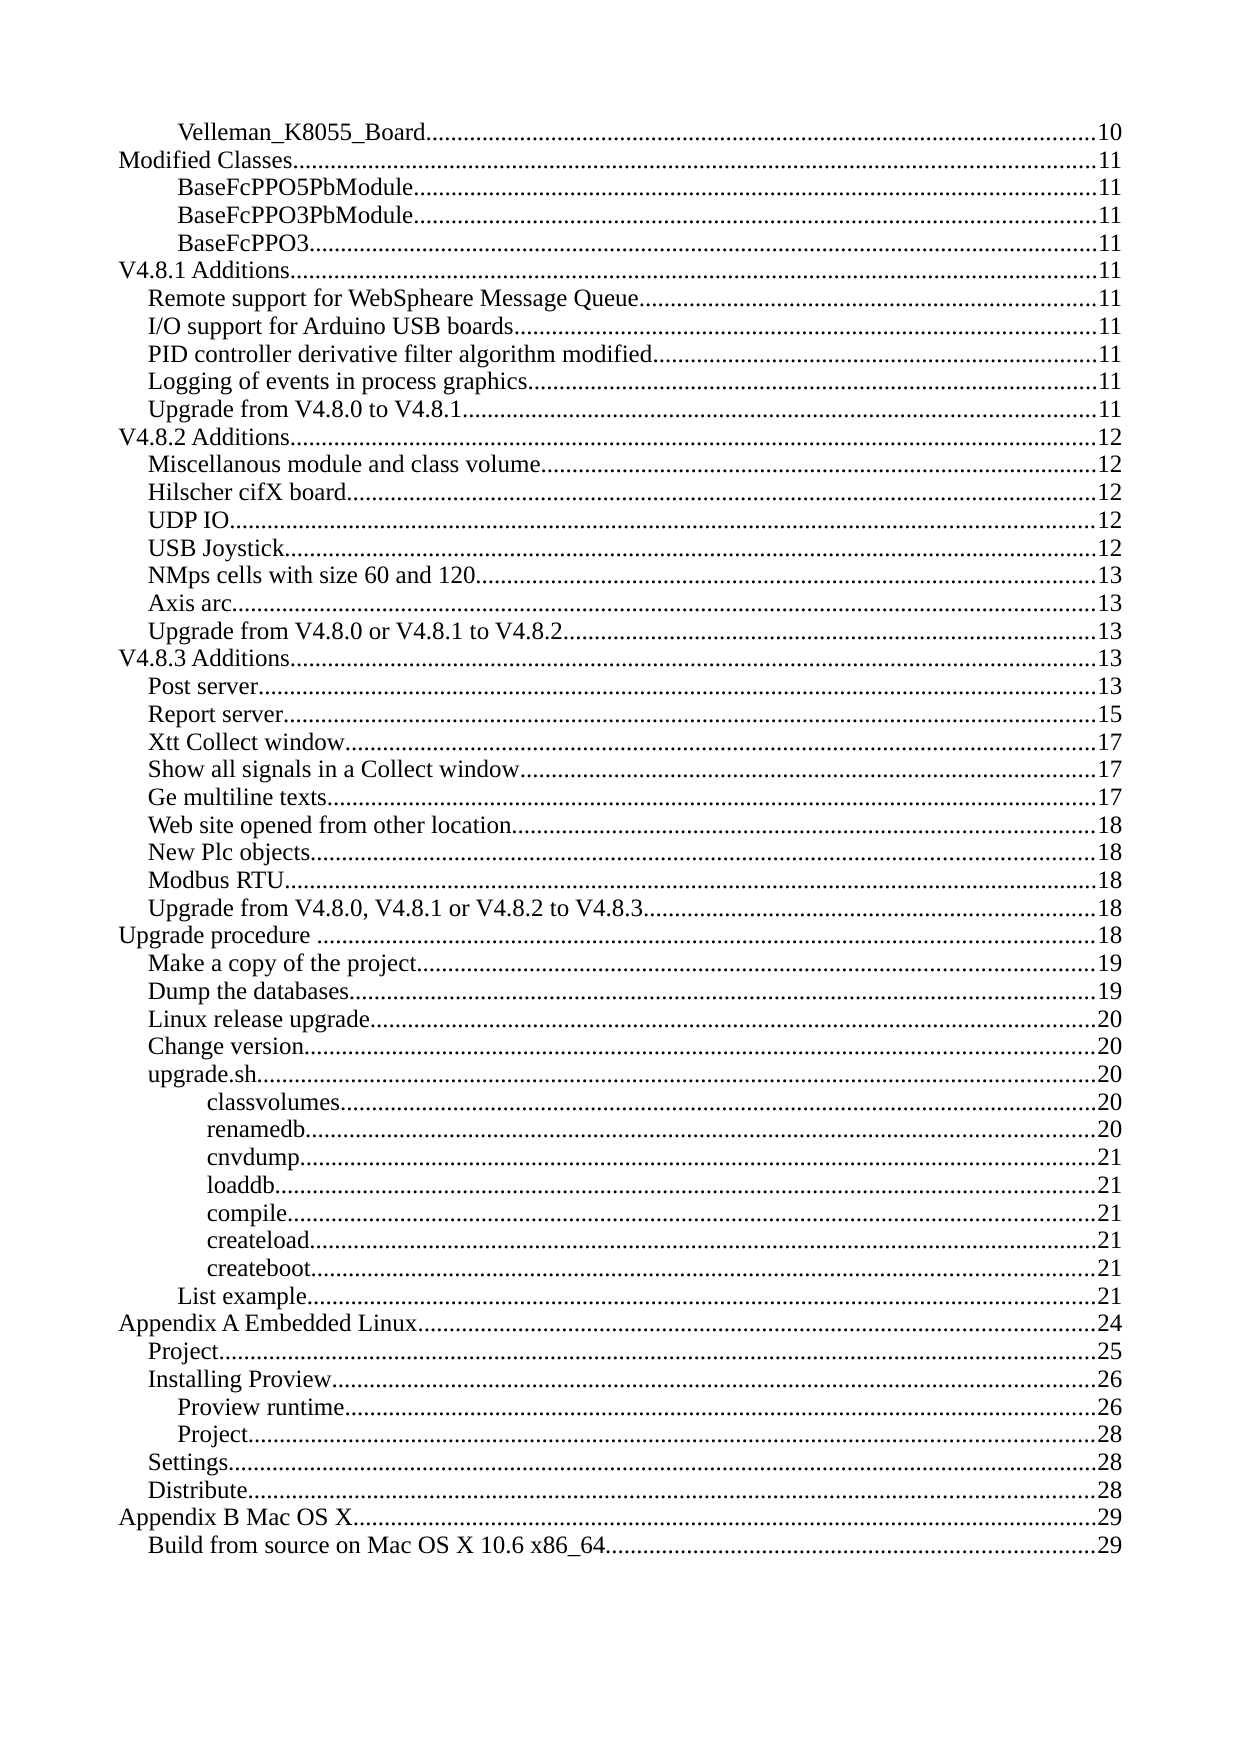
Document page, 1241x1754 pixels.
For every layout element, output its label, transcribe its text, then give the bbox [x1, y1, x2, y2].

text Upgrade procedure 18 [118, 922, 1122, 949]
text Dump the databases 19 [148, 977, 1122, 1005]
text renamedb 20 [207, 1116, 1122, 1143]
text cnvdump 21 [207, 1143, 1122, 1171]
text Appendix A Embedded Linux 24 [118, 1309, 1122, 1337]
text Upgrade from V4.8.0 to V4.8.1 11 [148, 395, 1122, 423]
text Miscellanous module and class volume 12 [148, 451, 1122, 478]
text Logging of events in process graphics 11 [148, 367, 1122, 395]
text loaddb 21 [207, 1171, 1122, 1199]
text createload 21 [207, 1226, 1122, 1254]
text Change version 20 [148, 1032, 1122, 1060]
text Ge multiline texts 17 [148, 783, 1122, 811]
text Upgrade from V4.8.0, V4.8.1 or V4.8.2 to V4.8.3 18 [148, 894, 1122, 922]
text classvolumes 20 [207, 1088, 1122, 1116]
text Appendix B Mac OS X 29 [118, 1503, 1122, 1531]
text V4.8.1 Additions 11 [118, 257, 1122, 284]
text NMps cells with size 60 and 120 13 [148, 561, 1122, 589]
text Web site opened from other location 18 [148, 811, 1122, 838]
text I/O support for Arduino USB boards 11 [148, 312, 1122, 340]
text compile 21 [207, 1199, 1122, 1226]
text V4.8.2 Additions 12 [118, 423, 1122, 451]
text Report server 15 [148, 700, 1122, 728]
text Post server 13 [148, 672, 1122, 700]
text PID controller derivative filter algorithm modified 11 [148, 340, 1122, 367]
text BaseFcPPO5PbModule 11 [177, 173, 1122, 201]
text USB Joystick 12 [148, 534, 1122, 561]
text Build from source on Mac OS X 10.6 x86_64 29 [148, 1531, 1122, 1559]
text Project 25 [148, 1337, 1122, 1365]
text Velleman_K8055_Board 10 [177, 118, 1122, 146]
text BaseFcPPO3PbModule 11 [177, 201, 1122, 229]
text upgrade.sh 20 [148, 1060, 1122, 1088]
text Hilscher cifX board 12 [148, 478, 1122, 506]
text Show all signals in a Collect window 17 [148, 755, 1122, 783]
text UDP IO 12 [148, 506, 1122, 534]
text Modified Classes 11 [118, 146, 1122, 173]
text Distribute 28 [148, 1476, 1122, 1503]
text Upgrade from V4.8.0 or V4.8.1 to V4.8.2 13 [148, 617, 1122, 644]
text V4.8.3 Additions 13 [118, 644, 1122, 672]
text Remote support for WebSpheare Message Queue 11 [148, 284, 1122, 312]
text Proview runtime 26 [177, 1393, 1122, 1420]
text Axis arc 13 [148, 589, 1122, 617]
text Modbus RTU 18 [148, 866, 1122, 894]
text List example 21 [177, 1282, 1122, 1309]
text Linux release upgrade 20 [148, 1005, 1122, 1032]
text Project 28 [177, 1420, 1122, 1448]
text Installing Proview 26 [148, 1365, 1122, 1393]
text Make a copy of the project 19 [148, 949, 1122, 977]
text createboot 21 [207, 1254, 1122, 1282]
text BaseFcPPO3 11 [177, 229, 1122, 257]
text Xtt Collect window 17 [148, 728, 1122, 755]
text New Plc objects 18 [148, 838, 1122, 866]
text Settings 28 [148, 1448, 1122, 1476]
